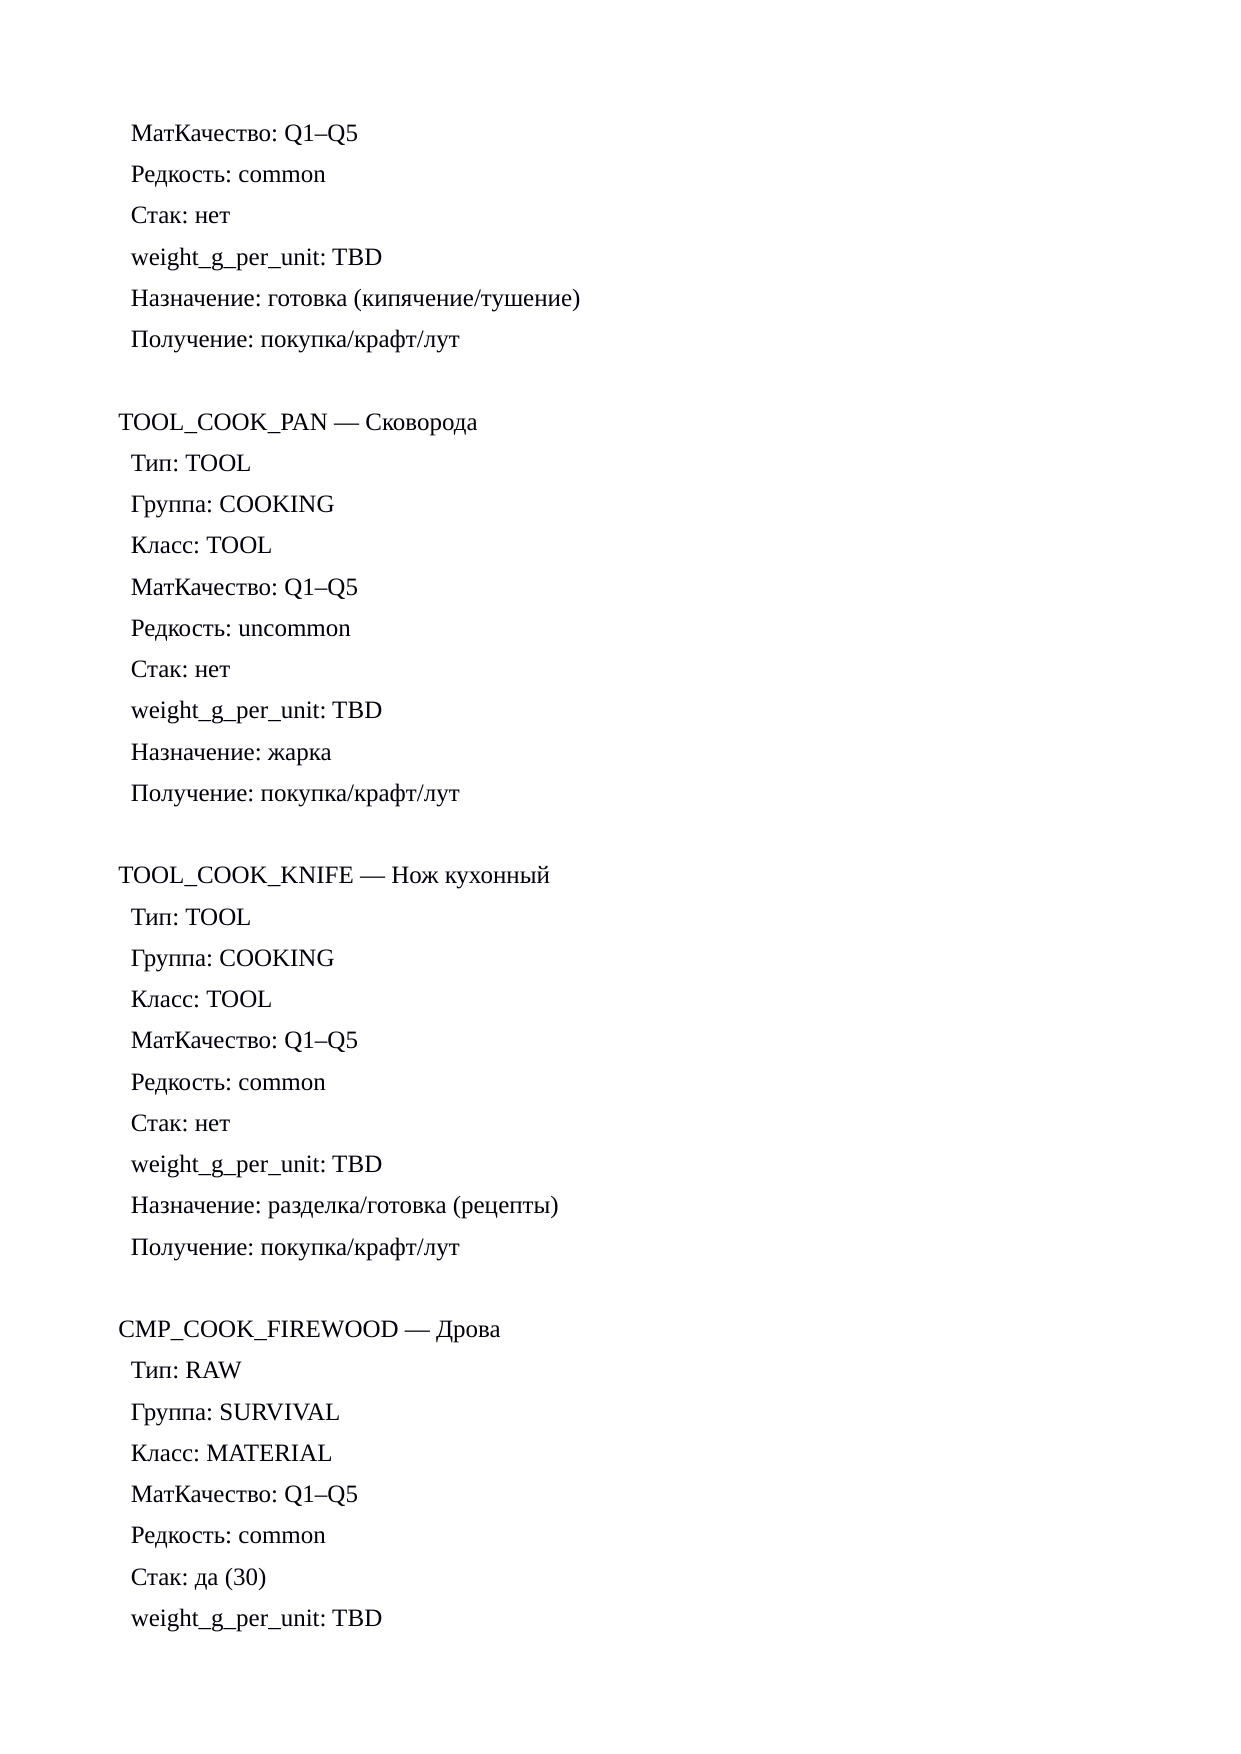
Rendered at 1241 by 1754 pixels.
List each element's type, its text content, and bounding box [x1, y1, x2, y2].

text Стак: нет [118, 201, 1122, 229]
text Стак: нет [118, 1108, 1122, 1137]
text Тип: RAW [118, 1356, 1122, 1384]
text Тип: TOOL [118, 448, 1122, 477]
text Редкость: uncommon [118, 613, 1122, 642]
text Класс: TOOL [118, 531, 1122, 559]
text Группа: SURVIVAL [118, 1397, 1122, 1426]
text Группа: COOKING [118, 489, 1122, 518]
text МатКачество: Q1–Q5 [118, 118, 1122, 147]
text Редкость: common [118, 159, 1122, 188]
text Стак: да (30) [118, 1562, 1122, 1591]
text TOOL_COOK_KNIFE — Нож кухонный [118, 861, 1122, 889]
text Назначение: жарка [118, 737, 1122, 766]
text МатКачество: Q1–Q5 [118, 572, 1122, 601]
text Редкость: common [118, 1067, 1122, 1096]
text Получение: покупка/крафт/лут [118, 778, 1122, 807]
text Назначение: готовка (кипячение/тушение) [118, 283, 1122, 312]
text Получение: покупка/крафт/лут [118, 324, 1122, 353]
text weight_g_per_unit: TBD [118, 1149, 1122, 1178]
text Редкость: common [118, 1521, 1122, 1549]
text weight_g_per_unit: TBD [118, 242, 1122, 271]
text МатКачество: Q1–Q5 [118, 1479, 1122, 1508]
text Стак: нет [118, 654, 1122, 683]
text Тип: TOOL [118, 902, 1122, 931]
text Назначение: разделка/готовка (рецепты) [118, 1191, 1122, 1219]
text МатКачество: Q1–Q5 [118, 1026, 1122, 1054]
text Группа: COOKING [118, 943, 1122, 972]
text Класс: TOOL [118, 984, 1122, 1013]
text CMP_COOK_FIREWOOD — Дрова [118, 1314, 1122, 1343]
text Получение: покупка/крафт/лут [118, 1232, 1122, 1261]
text weight_g_per_unit: TBD [118, 1603, 1122, 1632]
text TOOL_COOK_PAN — Сковорода [118, 407, 1122, 436]
text Класс: MATERIAL [118, 1438, 1122, 1467]
text weight_g_per_unit: TBD [118, 696, 1122, 724]
